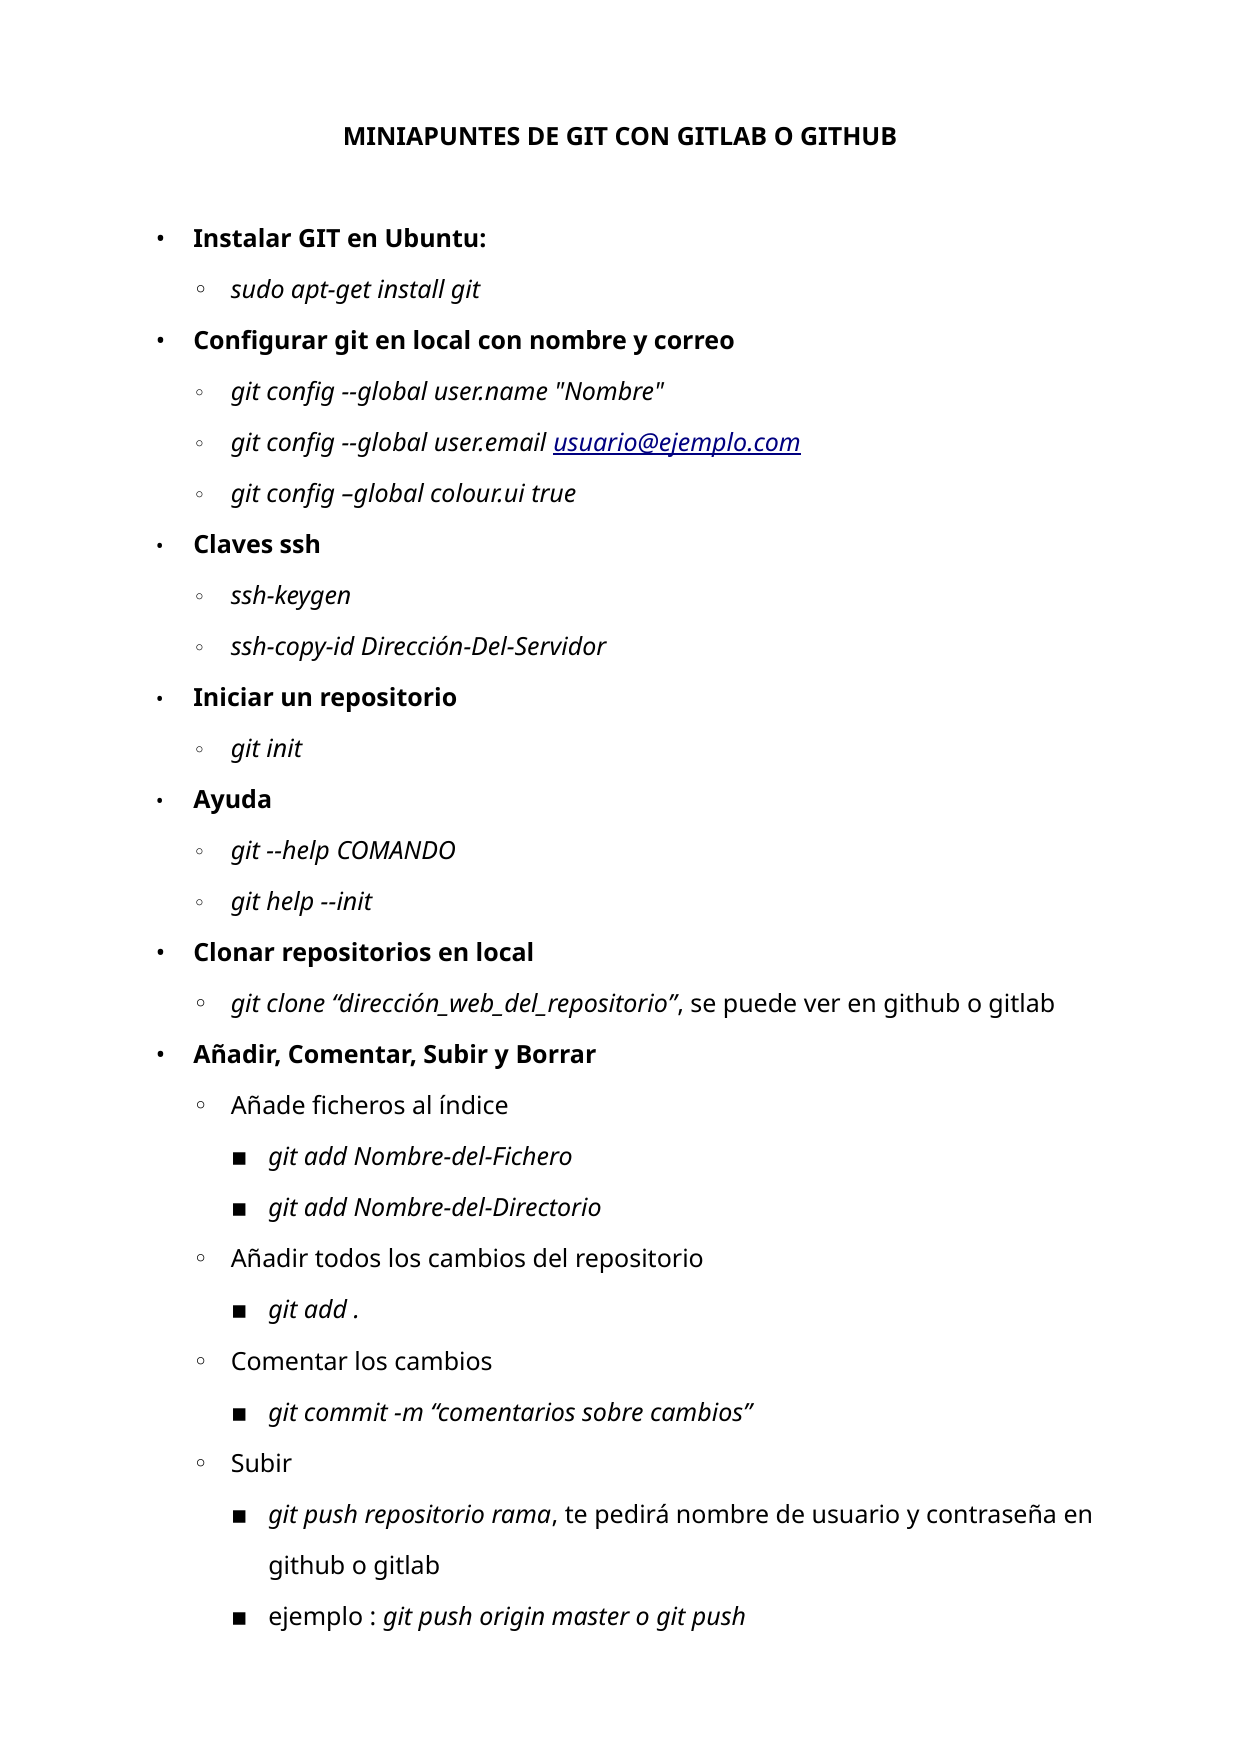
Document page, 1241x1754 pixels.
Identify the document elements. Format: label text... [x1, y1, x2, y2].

list Claves ssh [156, 526, 1122, 561]
list Añade ficheros al índice [193, 1088, 1122, 1122]
list sudo apt-get install git [193, 271, 1122, 305]
list git help --init [193, 884, 1122, 918]
list Añadir todos los cambios del repositorio [193, 1241, 1122, 1275]
list git add Nombre-del-Directorio [231, 1190, 1122, 1224]
list Configurar git en local con nombre y correo [156, 322, 1122, 356]
list Iniciar un repositorio [156, 679, 1122, 714]
list git add . [231, 1292, 1122, 1326]
list git add Nombre-del-Fichero [231, 1139, 1122, 1173]
list ssh-copy-id Dirección-Del-Servidor [193, 628, 1122, 663]
list Instalar GIT en Ubuntu: [156, 220, 1122, 254]
list git config --global user.email usuario@ejemplo.com [193, 424, 1122, 458]
list git --help COMANDO [193, 833, 1122, 867]
list ejemplo : git push origin master o git push [231, 1598, 1122, 1632]
list git push repositorio rama, te pedirá nombre de usuario y contraseña en github o gitlab [231, 1496, 1122, 1581]
list Subir [193, 1445, 1122, 1479]
list git config –global colour.ui true [193, 475, 1122, 509]
list git commit -m “comentarios sobre cambios” [231, 1394, 1122, 1428]
list Añadir, Comentar, Subir y Borrar [156, 1037, 1122, 1071]
text MINIAPUNTES DE GIT CON GITLAB O GITHUB [118, 118, 1122, 152]
list Ayuda [156, 782, 1122, 816]
list git init [193, 731, 1122, 765]
list git config --global user.name "Nombre" [193, 373, 1122, 407]
list Clonar repositorios en local [156, 935, 1122, 969]
list Comentar los cambios [193, 1343, 1122, 1377]
list ssh-keygen [193, 577, 1122, 612]
list git clone “dirección_web_del_repositorio”, se puede ver en github o gitlab [193, 986, 1122, 1020]
